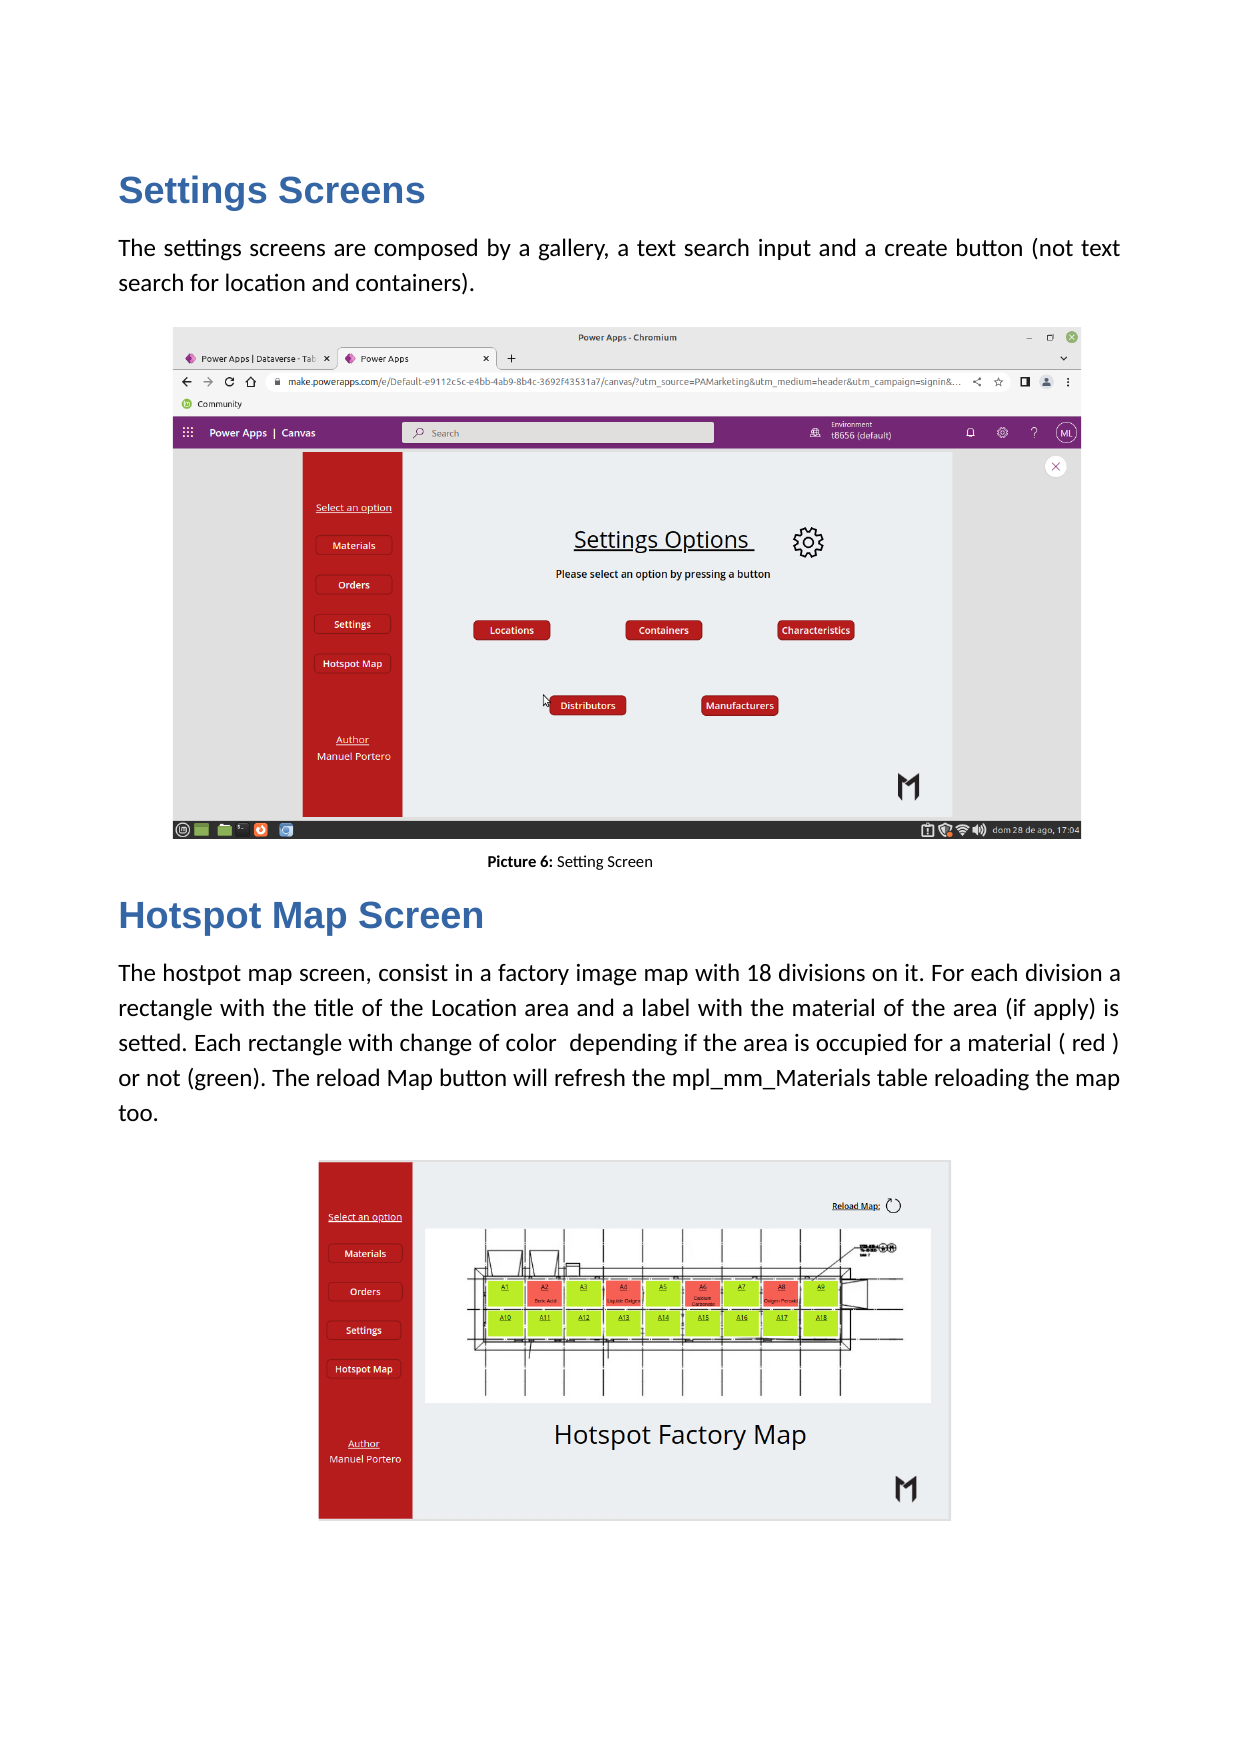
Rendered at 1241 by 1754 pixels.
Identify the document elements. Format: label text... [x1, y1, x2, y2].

text The settings screens are composed by a gallery, a text search input and a create button (not text search for location and containers). [118, 232, 1122, 298]
text The hostpot map screen, consist in a factory image map with 18 divisions on it. For each division a rectangle with the title of the Location area and a label with the material of the area (if apply) is setted. Each rectangle with change of color depending if the area is occupied for a material ( red ) or not (green). The reload Map button will refresh the mpl_mm_Materials table reloading the map too. [118, 957, 1122, 1128]
picture [318, 1160, 952, 1521]
text Picture 6: Setting Screen [118, 317, 1122, 873]
picture [172, 327, 1082, 839]
text Settings Screens [118, 168, 1122, 211]
text Hotspot Map Screen [118, 893, 1122, 936]
